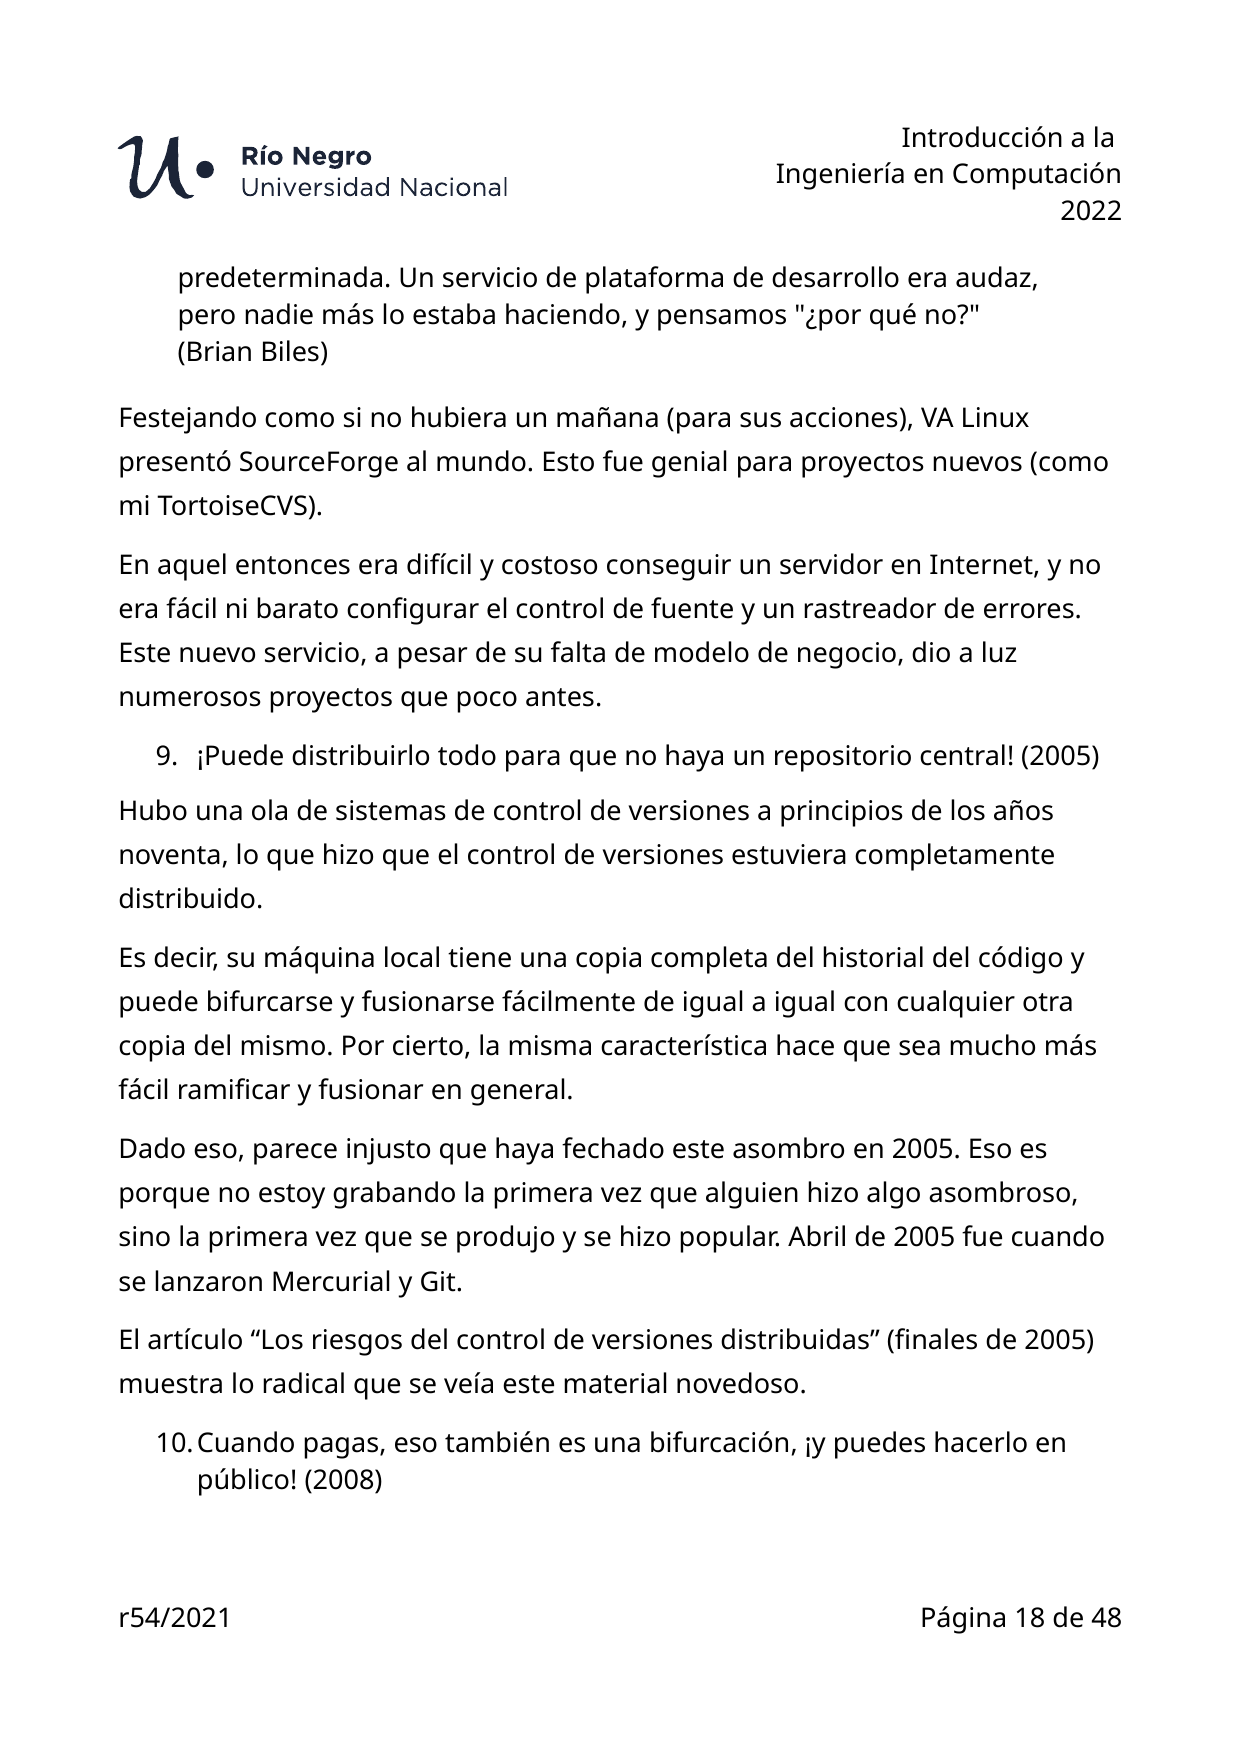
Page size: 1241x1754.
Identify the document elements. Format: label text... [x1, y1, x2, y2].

list Cuando pagas, eso también es una bifurcación, ¡y puedes hacerlo en público! (2008) [155, 1424, 1122, 1497]
text predeterminada. Un servicio de plataforma de desarrollo era audaz, pero nadie más lo estaba haciendo, y pensamos "¿por qué no?" (Brian Biles) [177, 258, 1063, 369]
list ¡Puede distribuirlo todo para que no haya un repositorio central! (2005) [155, 737, 1122, 773]
text En aquel entonces era difícil y costoso conseguir un servidor en Internet, y no era fácil ni barato configurar el control de fuente y un rastreador de errores. Este nuevo servicio, a pesar de su falta de modelo de negocio, dio a luz numerosos proyectos que poco antes. [118, 545, 1122, 715]
text Hubo una ola de sistemas de control de versiones a principios de los años noventa, lo que hizo que el control de versiones estuviera completamente distribuido. [118, 791, 1122, 916]
text Es decir, su máquina local tiene una copia completa del historial del código y puede bifurcarse y fusionarse fácilmente de igual a igual con cualquier otra copia del mismo. Por cierto, la misma característica hace que sea mucho más fácil ramificar y fusionar en general. [118, 938, 1122, 1108]
text El artículo “Los riesgos del control de versiones distribuidas” (finales de 2005) muestra lo radical que se veía este material novedoso. [118, 1321, 1122, 1402]
text Dado eso, parece injusto que haya fechado este asombro en 2005. Eso es porque no estoy grabando la primera vez que alguien hizo algo asombroso, sino la primera vez que se produjo y se hizo popular. Abril de 2005 fue cuando se lanzaron Mercurial y Git. [118, 1129, 1122, 1299]
text Festejando como si no hubiera un mañana (para sus acciones), VA Linux presentó SourceForge al mundo. Esto fue genial para proyectos nuevos (como mi TortoiseCVS). [118, 398, 1122, 523]
